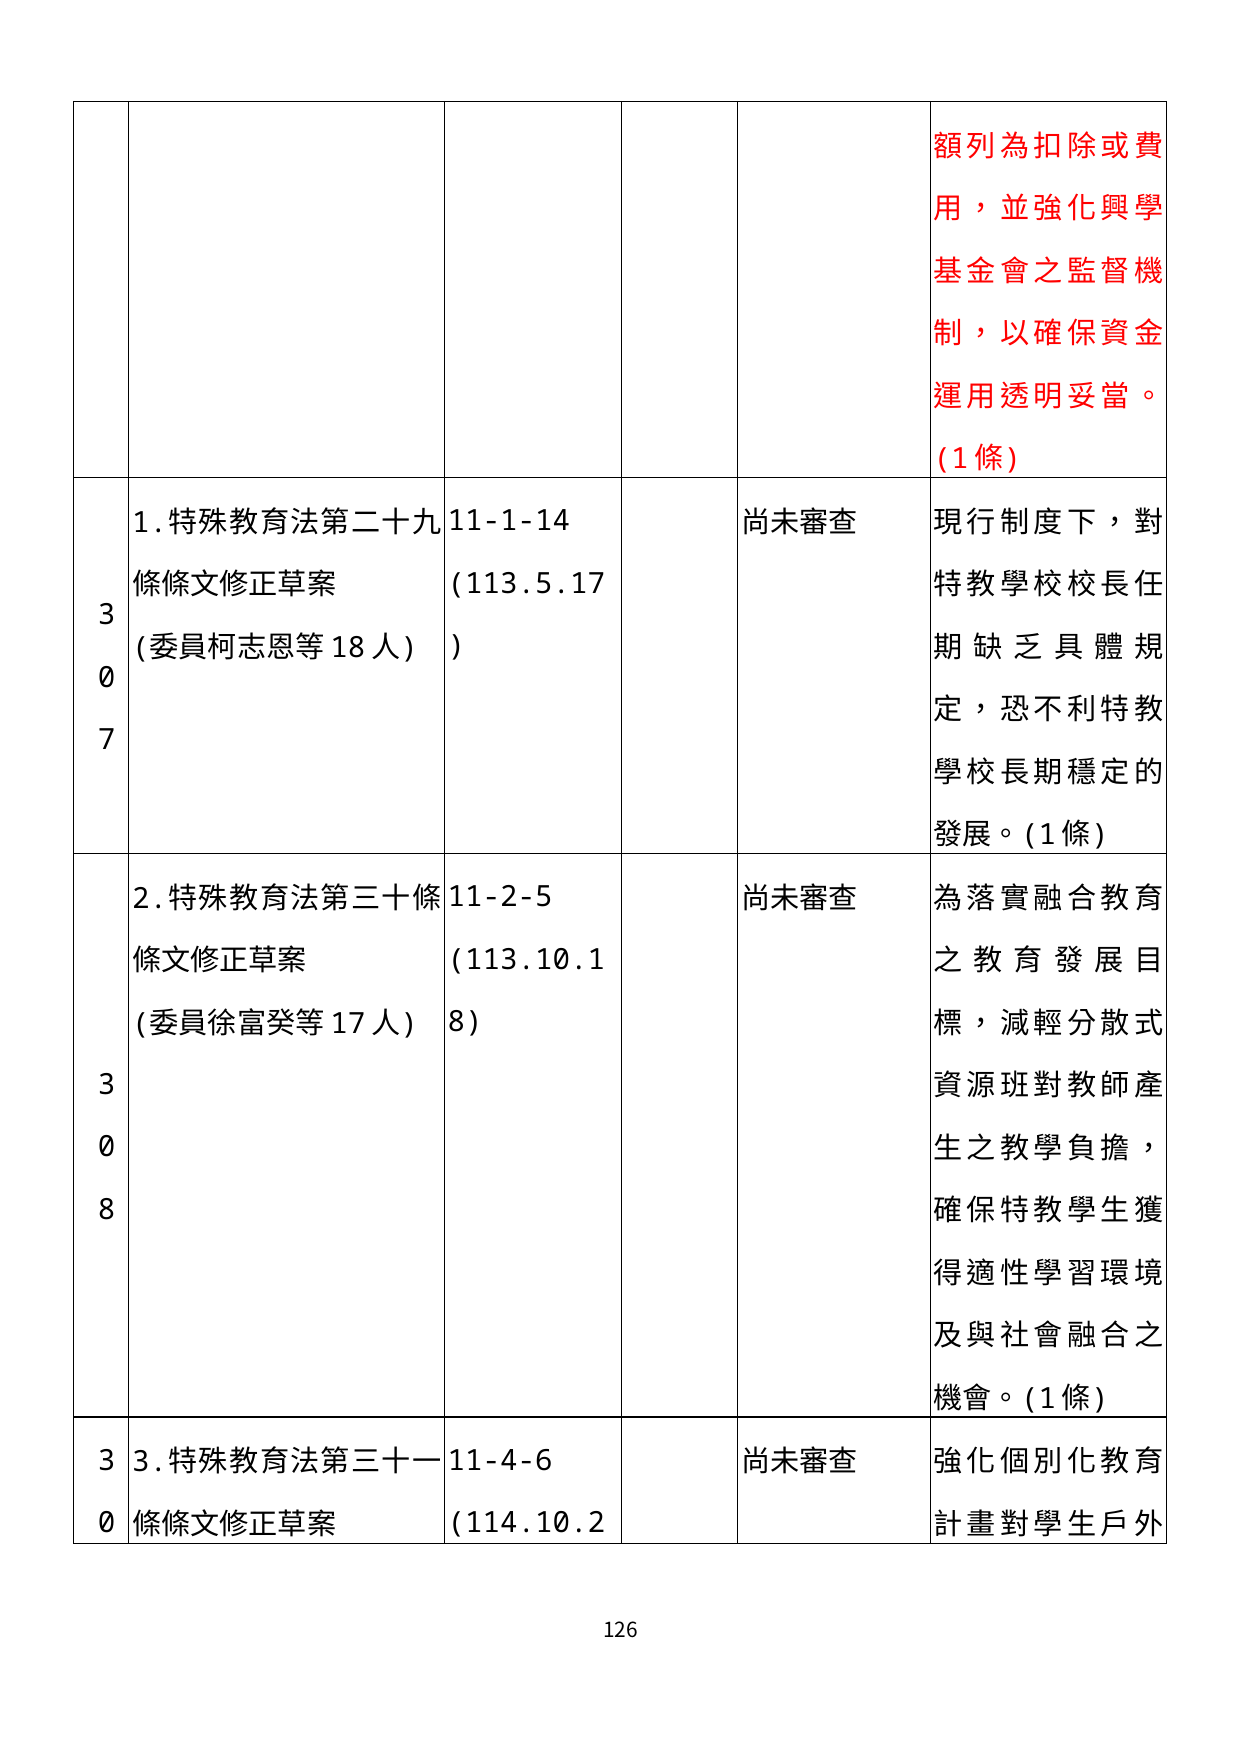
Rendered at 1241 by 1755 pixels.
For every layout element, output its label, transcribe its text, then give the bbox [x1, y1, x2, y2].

table_cell 尚未審查 [738, 1418, 930, 1542]
table_cell 強化個別化教育計畫對學生戶外 [931, 1418, 1166, 1542]
table_cell 3.特殊教育法第三十一條條文修正草案 [129, 1418, 444, 1542]
table_cell 11-4-6 (114.10.2 [445, 1418, 621, 1542]
table_cell [738, 102, 930, 477]
table_cell 尚未審查 [738, 854, 930, 1416]
table_cell [622, 478, 737, 853]
table_cell [622, 102, 737, 477]
table_cell 11-2-5 (113.10.18) [445, 854, 621, 1416]
table_cell [622, 1418, 737, 1542]
table_cell [129, 102, 444, 477]
table_cell [445, 102, 621, 477]
table_cell 2.特殊教育法第三十條條文修正草案 (委員徐富癸等17人) [129, 854, 444, 1416]
table_cell 額列為扣除或費用，並強化興學基金會之監督機制，以確保資金運用透明妥當。(1條) [931, 102, 1166, 477]
table_cell 1.特殊教育法第二十九條條文修正草案 (委員柯志恩等18人) [129, 478, 444, 853]
table_cell [74, 102, 128, 477]
table_cell [74, 854, 128, 1416]
table_cell 11-1-14 (113.5.17) [445, 478, 621, 853]
table_cell 為落實融合教育之教育發展目標，減輕分散式資源班對教師產生之教學負擔，確保特教學生獲得適性學習環境及與社會融合之機會。(1條) [931, 854, 1166, 1416]
table_cell 現行制度下，對特教學校校長任期缺乏具體規定，恐不利特教學校長期穩定的發展。(1條) [931, 478, 1166, 853]
table_cell 尚未審查 [738, 478, 930, 853]
table_cell [74, 1418, 128, 1542]
table_cell [74, 478, 128, 853]
table_cell [622, 854, 737, 1416]
